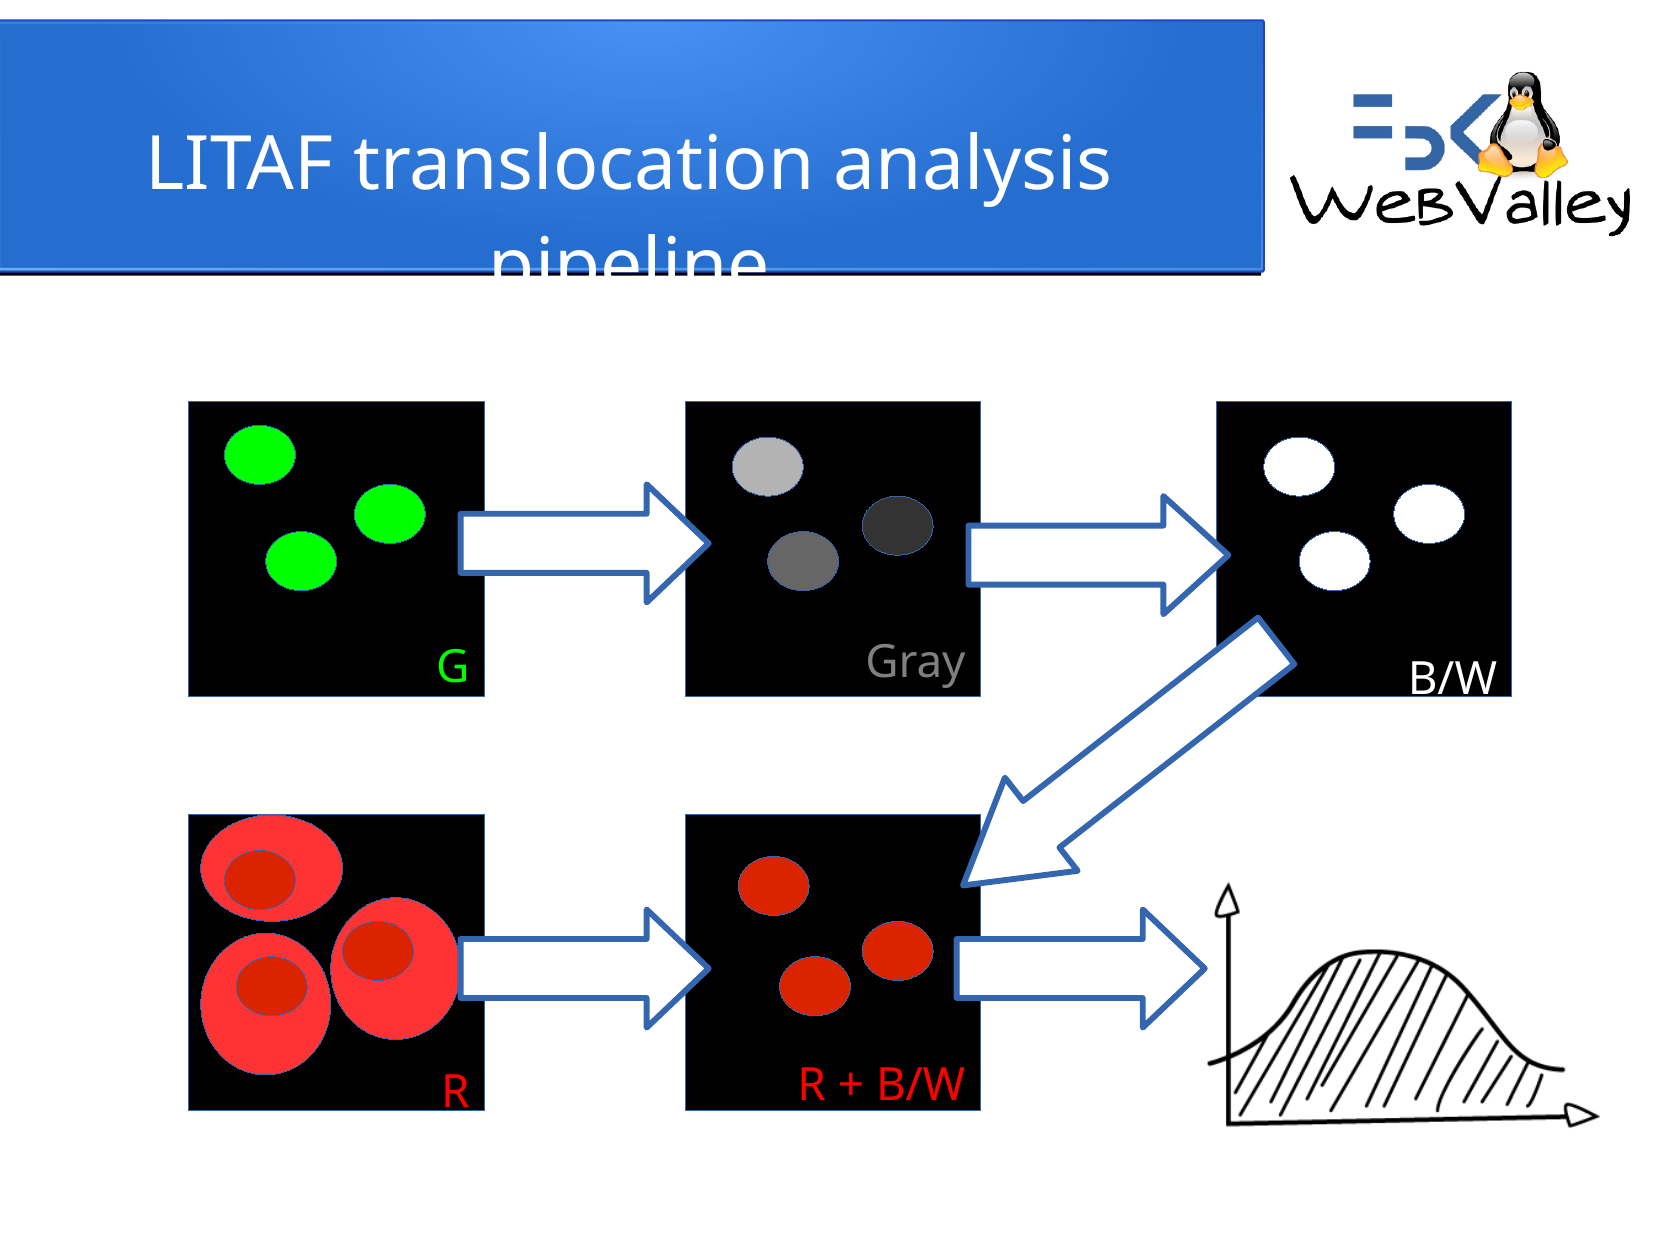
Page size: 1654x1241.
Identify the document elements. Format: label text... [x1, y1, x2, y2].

text_box B/W [1381, 637, 1512, 705]
text_box G [401, 625, 485, 693]
text_box R [342, 1051, 485, 1118]
text_box R + B/W [732, 1043, 981, 1111]
picture [1290, 70, 1630, 237]
text_box Gray [826, 621, 981, 688]
picture [1027, 722, 1123, 797]
picture [1027, 722, 1654, 1241]
text_box [188, 401, 1512, 1111]
text_box LITAF translocation analysis pipeline [0, 101, 1262, 201]
